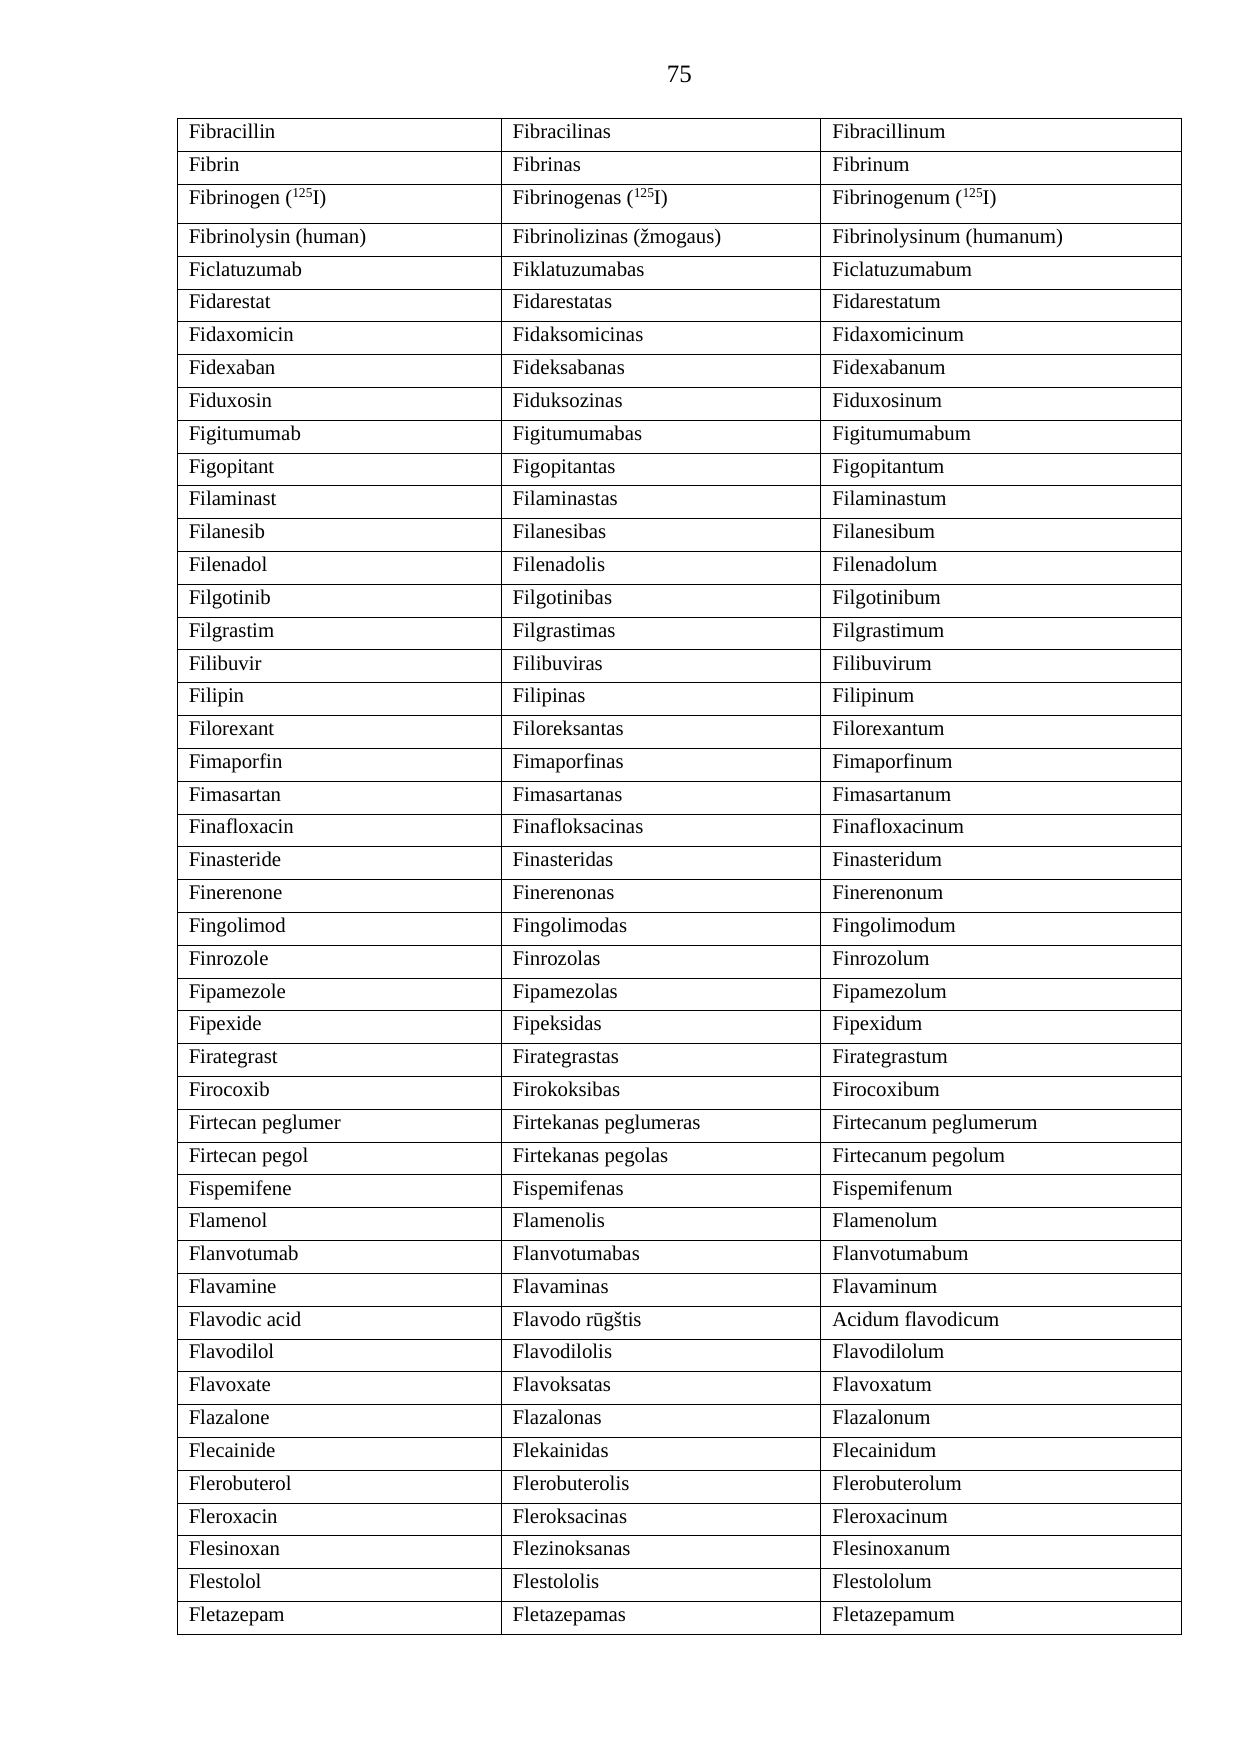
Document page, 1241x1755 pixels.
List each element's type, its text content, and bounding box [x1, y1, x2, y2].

table_cell Firokoksibas [502, 1077, 820, 1109]
table_cell Fidaxomicin [178, 322, 501, 354]
table_cell Fibrinolysinum (humanum) [821, 224, 1181, 256]
table_cell Fimaporfinum [821, 749, 1181, 781]
table_cell Fidaksomicinas [502, 322, 820, 354]
table_cell Fibrinogenum (125I) [821, 185, 1181, 223]
table_cell Firtecanum pegolum [821, 1143, 1181, 1174]
table_cell Filorexantum [821, 716, 1181, 748]
table_cell Figitumumabum [821, 421, 1181, 452]
table_cell Filanesib [178, 519, 501, 551]
table_cell Fleroxacinum [821, 1504, 1181, 1535]
table_cell Filenadolum [821, 552, 1181, 584]
table_cell Finrozole [178, 946, 501, 977]
table_cell Firocoxib [178, 1077, 501, 1109]
table_cell Flanvotumabas [502, 1241, 820, 1273]
table_cell Finasteridum [821, 847, 1181, 879]
table_cell Fletazepamum [821, 1602, 1181, 1634]
table_cell Firategrastas [502, 1044, 820, 1076]
table_cell Flavodilolis [502, 1340, 820, 1371]
table_cell Filibuvir [178, 650, 501, 682]
table_cell Flestolol [178, 1569, 501, 1601]
table_cell Fibrinolysin (human) [178, 224, 501, 256]
table_cell Flestololum [821, 1569, 1181, 1601]
table_cell Filipin [178, 683, 501, 715]
table_cell Filoreksantas [502, 716, 820, 748]
table_cell Filenadol [178, 552, 501, 584]
table_cell Filipinum [821, 683, 1181, 715]
table_cell Fidarestat [178, 290, 501, 321]
table_cell Flestololis [502, 1569, 820, 1601]
table_cell Firtekanas peglumeras [502, 1110, 820, 1142]
table_cell Flamenol [178, 1208, 501, 1240]
table_cell Finerenonas [502, 880, 820, 912]
table_cell Fidaxomicinum [821, 322, 1181, 354]
table_cell Flavamine [178, 1274, 501, 1306]
table_cell Fibrinogenas (125I) [502, 185, 820, 223]
table_cell Firocoxibum [821, 1077, 1181, 1109]
table_cell Filorexant [178, 716, 501, 748]
table_cell Fiklatuzumabas [502, 257, 820, 288]
table_cell Finrozolas [502, 946, 820, 977]
table_cell Fingolimod [178, 913, 501, 945]
table_cell Fispemifenas [502, 1175, 820, 1207]
table_cell Filipinas [502, 683, 820, 715]
table_cell Fimasartan [178, 782, 501, 813]
table_cell Fidarestatas [502, 290, 820, 321]
table_cell Finafloxacinum [821, 815, 1181, 846]
table_cell Fingolimodas [502, 913, 820, 945]
table_cell Finafloxacin [178, 815, 501, 846]
table_cell Fletazepamas [502, 1602, 820, 1634]
table_cell Flesinoxanum [821, 1536, 1181, 1568]
table_cell Fibrinum [821, 152, 1181, 184]
table_cell Filibuvirum [821, 650, 1181, 682]
table_cell Fideksabanas [502, 355, 820, 387]
table_cell Firtecan pegol [178, 1143, 501, 1174]
table_cell Fidexabanum [821, 355, 1181, 387]
table_cell Flerobuterolum [821, 1471, 1181, 1502]
table_cell Flesinoxan [178, 1536, 501, 1568]
table_cell Fidarestatum [821, 290, 1181, 321]
table_cell Figopitantas [502, 454, 820, 485]
table_cell Finerenonum [821, 880, 1181, 912]
table_cell Fispemifenum [821, 1175, 1181, 1207]
table_cell Flavoxate [178, 1372, 501, 1404]
table_cell Filgotinibas [502, 585, 820, 617]
table_cell Firategrast [178, 1044, 501, 1076]
table_cell Firtecan peglumer [178, 1110, 501, 1142]
table_cell Filibuviras [502, 650, 820, 682]
table_cell Flavoxatum [821, 1372, 1181, 1404]
table_cell Fimasartanum [821, 782, 1181, 813]
table_cell Firtecanum peglumerum [821, 1110, 1181, 1142]
table_cell Fingolimodum [821, 913, 1181, 945]
table_cell Flecainidum [821, 1438, 1181, 1470]
table_cell Flanvotumab [178, 1241, 501, 1273]
table_cell Flavoksatas [502, 1372, 820, 1404]
table_cell Fibrin [178, 152, 501, 184]
table_cell Filgotinib [178, 585, 501, 617]
table_cell Filgrastimas [502, 618, 820, 649]
table_cell Finrozolum [821, 946, 1181, 977]
table_cell Fiduxosinum [821, 388, 1181, 420]
table_cell Firtekanas pegolas [502, 1143, 820, 1174]
table_cell Ficlatuzumabum [821, 257, 1181, 288]
table_cell Flazalonas [502, 1405, 820, 1437]
table_cell Flezinoksanas [502, 1536, 820, 1568]
table_cell Finafloksacinas [502, 815, 820, 846]
table_cell Flavodic acid [178, 1307, 501, 1338]
table_cell Flavodilol [178, 1340, 501, 1371]
table_cell Fipamezolas [502, 979, 820, 1010]
table_cell Flazalonum [821, 1405, 1181, 1437]
table_cell Fleroxacin [178, 1504, 501, 1535]
table_cell Flavodilolum [821, 1340, 1181, 1371]
table_cell Flamenolum [821, 1208, 1181, 1240]
table_cell Fimaporfin [178, 749, 501, 781]
table_cell Fipexidum [821, 1011, 1181, 1043]
table_cell Fiduksozinas [502, 388, 820, 420]
table_cell Figopitantum [821, 454, 1181, 485]
table_cell Fipeksidas [502, 1011, 820, 1043]
table_cell Ficlatuzumab [178, 257, 501, 288]
table_cell Filgotinibum [821, 585, 1181, 617]
table_cell Flerobuterol [178, 1471, 501, 1502]
table_cell Fiduxosin [178, 388, 501, 420]
table_cell Flecainide [178, 1438, 501, 1470]
table_cell Fleroksacinas [502, 1504, 820, 1535]
table_cell Flekainidas [502, 1438, 820, 1470]
table_cell Filgrastimum [821, 618, 1181, 649]
table_cell Finerenone [178, 880, 501, 912]
table_cell Fipamezolum [821, 979, 1181, 1010]
table_cell Fibracillin [178, 119, 501, 151]
table_cell Figitumumab [178, 421, 501, 452]
table_cell Filanesibas [502, 519, 820, 551]
table_cell Filanesibum [821, 519, 1181, 551]
table_cell Firategrastum [821, 1044, 1181, 1076]
table_cell Fipexide [178, 1011, 501, 1043]
table_cell Fletazepam [178, 1602, 501, 1634]
table_cell Flavaminas [502, 1274, 820, 1306]
table_cell Fipamezole [178, 979, 501, 1010]
table_cell Filenadolis [502, 552, 820, 584]
table_cell Fibrinas [502, 152, 820, 184]
table_cell Fibrinogen (125I) [178, 185, 501, 223]
table_cell Flamenolis [502, 1208, 820, 1240]
table_cell Fidexaban [178, 355, 501, 387]
table_cell Figitumumabas [502, 421, 820, 452]
table_cell Filgrastim [178, 618, 501, 649]
table_cell Fimasartanas [502, 782, 820, 813]
table_cell Finasteridas [502, 847, 820, 879]
table_cell Fispemifene [178, 1175, 501, 1207]
table_cell Filaminastas [502, 486, 820, 518]
table_cell Flanvotumabum [821, 1241, 1181, 1273]
table_cell Fibrinolizinas (žmogaus) [502, 224, 820, 256]
table_cell Fibracillinum [821, 119, 1181, 151]
table_cell Fibracilinas [502, 119, 820, 151]
table_cell Finasteride [178, 847, 501, 879]
table_cell Acidum flavodicum [821, 1307, 1181, 1338]
table_cell Flavaminum [821, 1274, 1181, 1306]
table_cell Fimaporfinas [502, 749, 820, 781]
table_cell Flavodo rūgštis [502, 1307, 820, 1338]
table_cell Flazalone [178, 1405, 501, 1437]
table_cell Figopitant [178, 454, 501, 485]
table_cell Filaminast [178, 486, 501, 518]
table_cell Flerobuterolis [502, 1471, 820, 1502]
table_cell Filaminastum [821, 486, 1181, 518]
